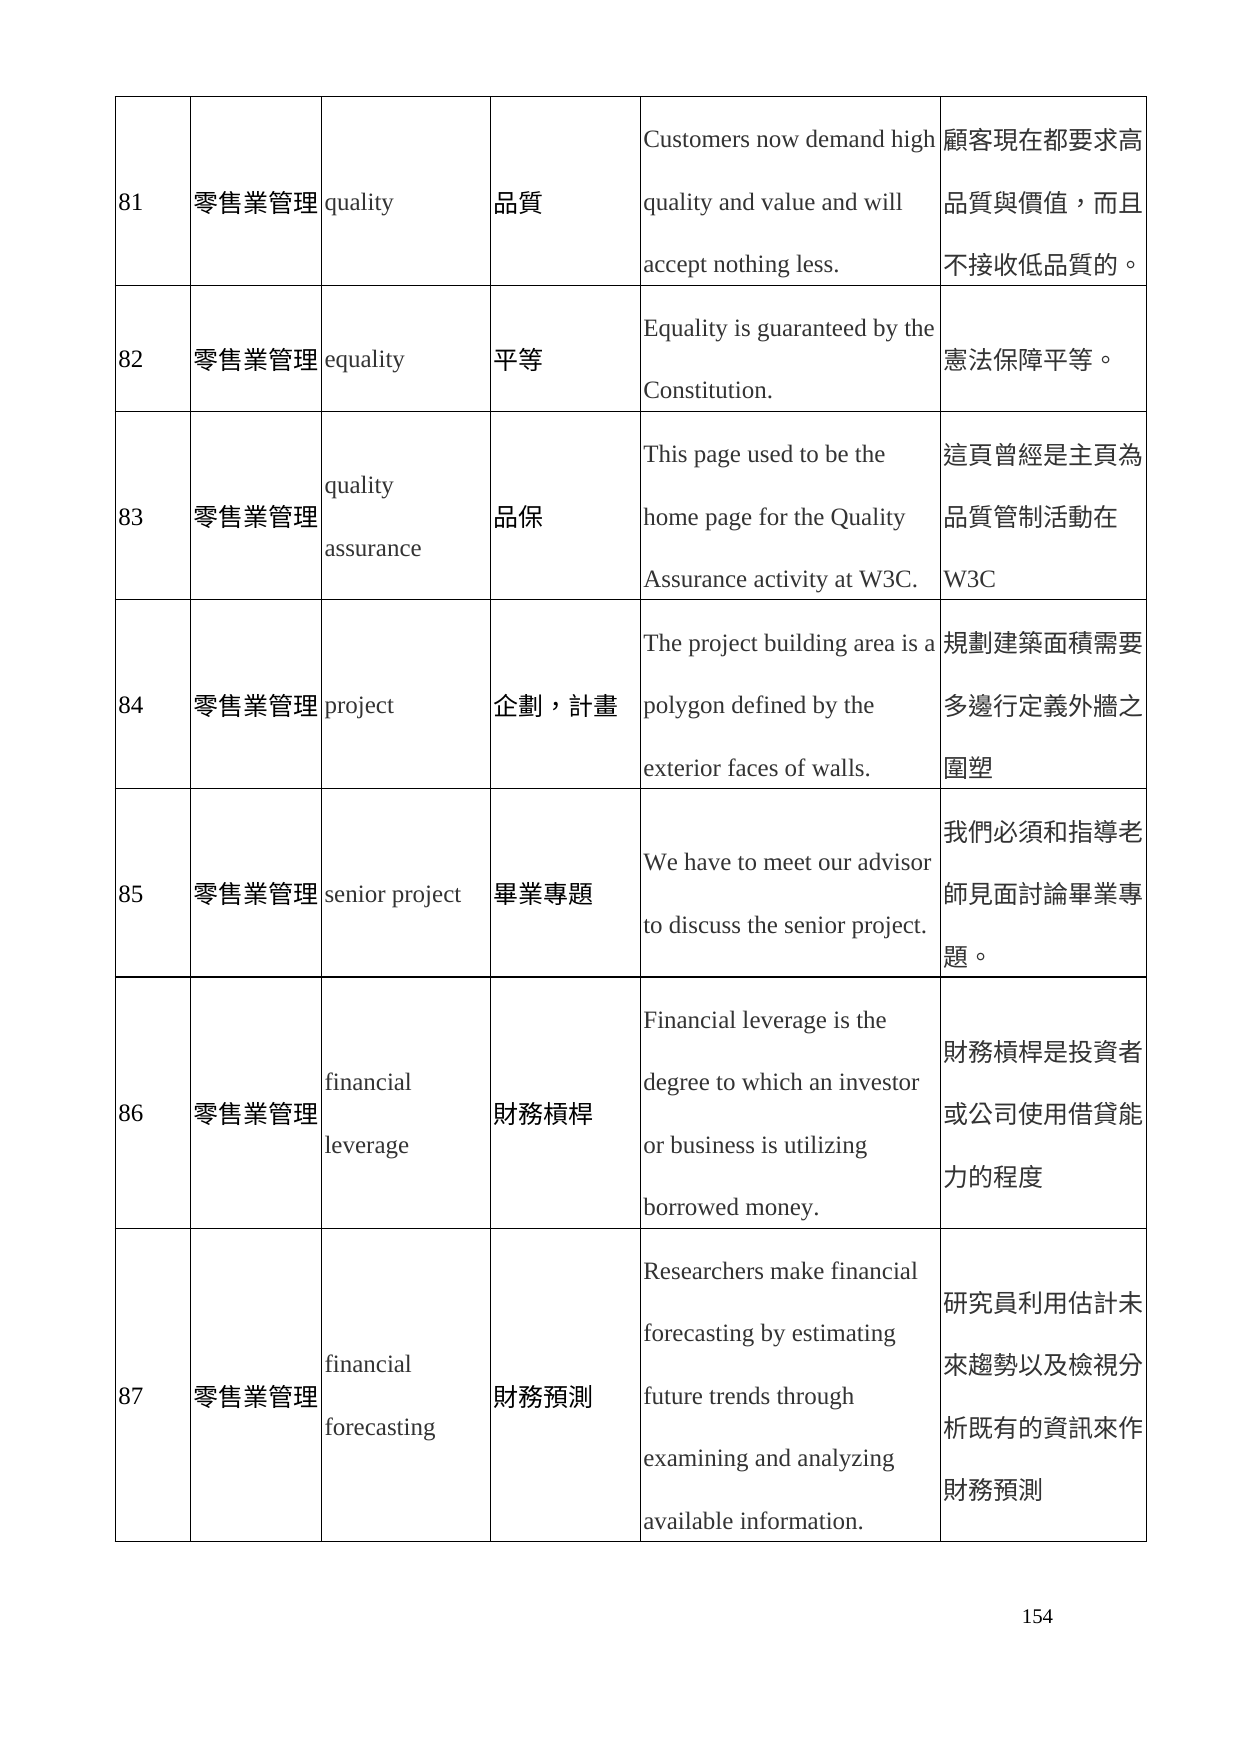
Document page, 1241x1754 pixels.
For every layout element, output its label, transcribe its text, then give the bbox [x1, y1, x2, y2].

table_cell 研究員利用估計未來趨勢以及檢視分析既有的資訊來作財務預測 [941, 1229, 1146, 1541]
table_cell 零售業管理 [191, 286, 321, 411]
table_cell 零售業管理 [191, 978, 321, 1227]
table_cell 財務預測 [491, 1229, 640, 1541]
table_cell quality assurance [322, 412, 490, 599]
table_cell 零售業管理 [191, 1229, 321, 1541]
table_cell 品保 [491, 412, 640, 599]
table_cell 82 [116, 286, 190, 411]
table_cell 零售業管理 [191, 97, 321, 285]
table_cell 平等 [491, 286, 640, 411]
table_cell 零售業管理 [191, 789, 321, 976]
table_cell 86 [116, 978, 190, 1227]
table_cell Financial leverage is the degree to which an investor or business is utilizing borrowed money. [641, 978, 940, 1227]
table_cell Equality is guaranteed by the Constitution. [641, 286, 940, 411]
table_cell 品質 [491, 97, 640, 285]
table_cell 我們必須和指導老師見面討論畢業專題。 [941, 789, 1146, 976]
table_cell The project building area is a polygon defined by the exterior faces of walls. [641, 600, 940, 788]
table_cell 零售業管理 [191, 600, 321, 788]
table_cell 零售業管理 [191, 412, 321, 599]
table_cell 畢業專題 [491, 789, 640, 976]
table_cell 規劃建築面積需要多邊行定義外牆之圍塑 [941, 600, 1146, 788]
table_cell 財務槓桿 [491, 978, 640, 1227]
table_cell 81 [116, 97, 190, 285]
table_cell 顧客現在都要求高品質與價值，而且不接收低品質的。 [941, 97, 1146, 285]
table_cell 87 [116, 1229, 190, 1541]
table_cell 憲法保障平等。 [941, 286, 1146, 411]
table_cell This page used to be the home page for the Quality Assurance activity at W3C. [641, 412, 940, 599]
table_cell financial forecasting [322, 1229, 490, 1541]
table_cell 企劃，計畫 [491, 600, 640, 788]
table_cell senior project [322, 789, 490, 976]
table_cell equality [322, 286, 490, 411]
table_cell quality [322, 97, 490, 285]
table_cell 財務槓桿是投資者或公司使用借貸能力的程度 [941, 978, 1146, 1227]
table_cell We have to meet our advisor to discuss the senior project. [641, 789, 940, 976]
table_cell project [322, 600, 490, 788]
table_cell 84 [116, 600, 190, 788]
table_cell Researchers make financial forecasting by estimating future trends through examining and analyzing available information. [641, 1229, 940, 1541]
table_cell financial leverage [322, 978, 490, 1227]
table_cell 這頁曾經是主頁為品質管制活動在W3C [941, 412, 1146, 599]
table_cell Customers now demand high quality and value and will accept nothing less. [641, 97, 940, 285]
table_cell 83 [116, 412, 190, 599]
table_cell 85 [116, 789, 190, 976]
